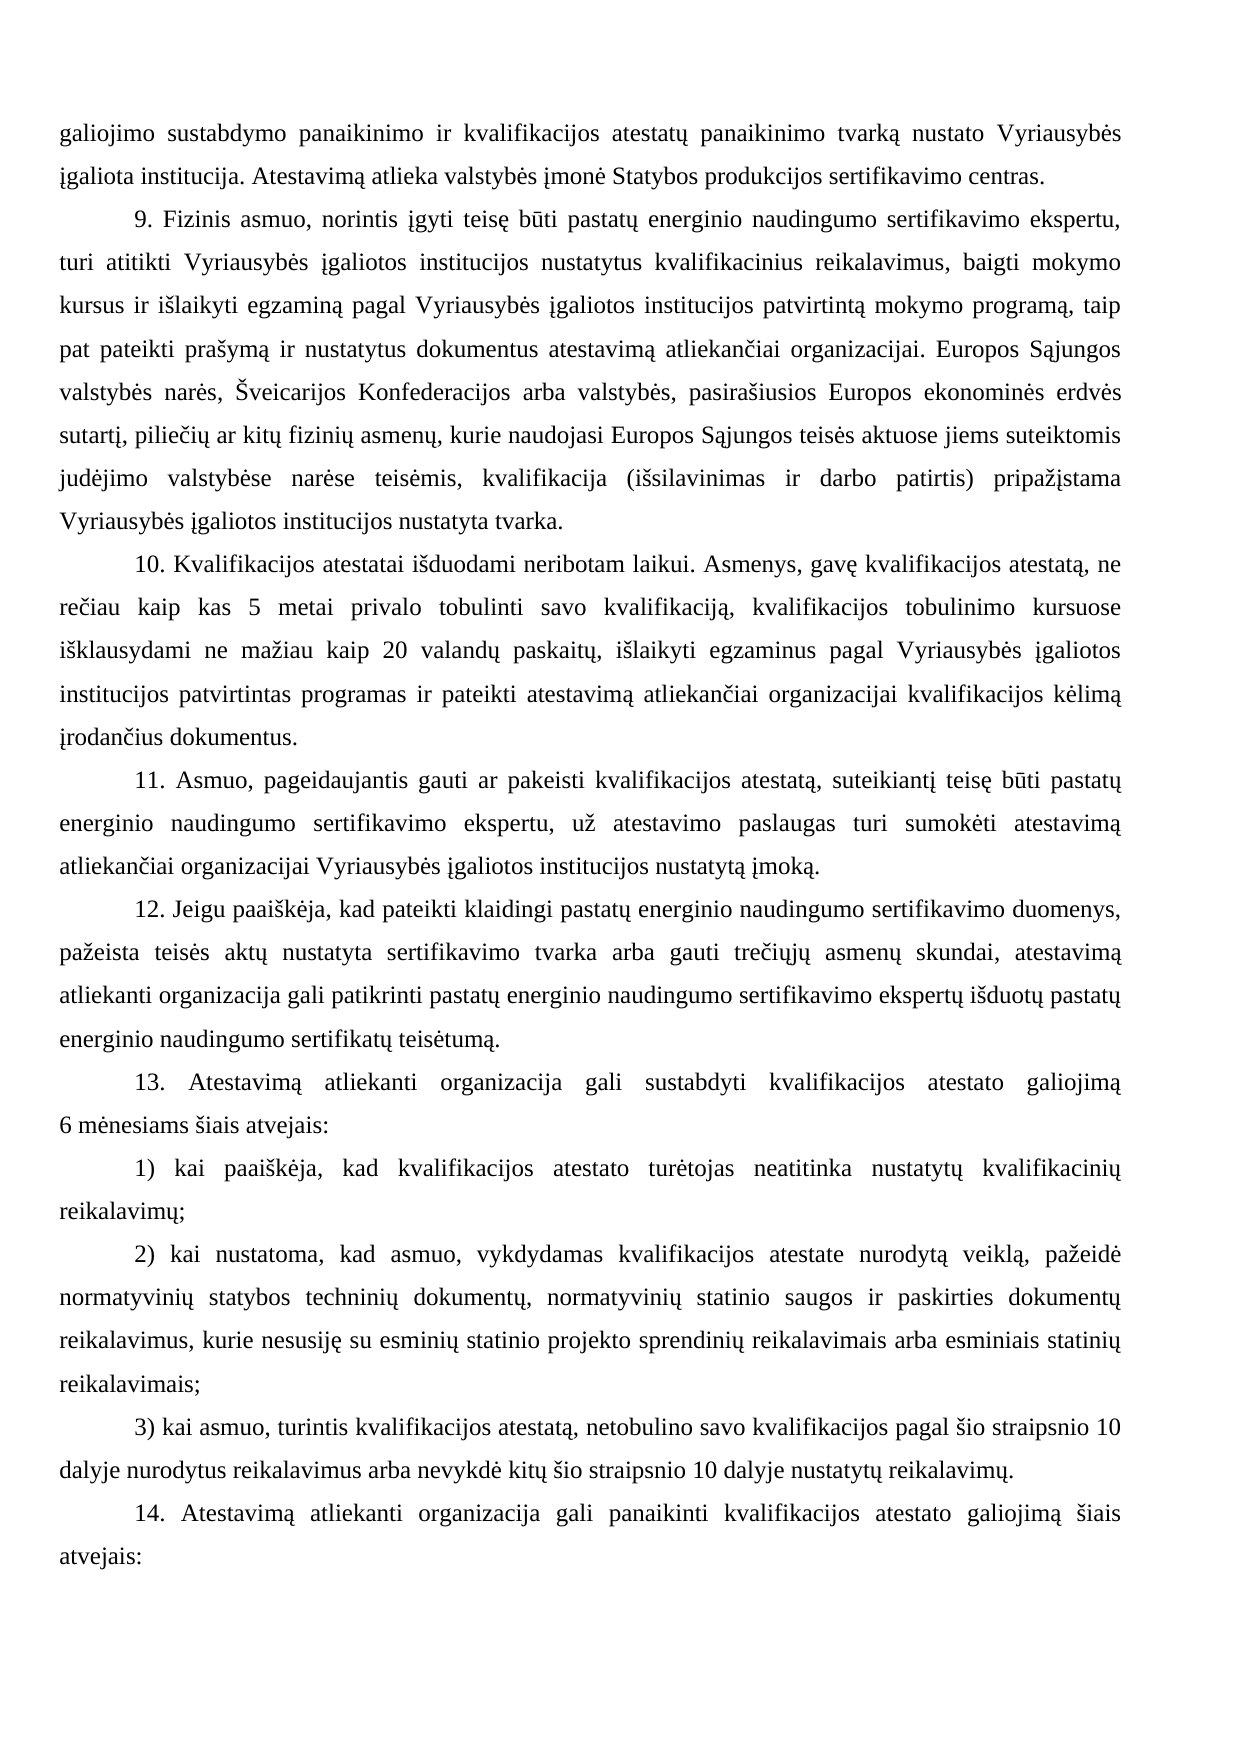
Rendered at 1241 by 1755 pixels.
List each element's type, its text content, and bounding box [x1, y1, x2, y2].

text 3) kai asmuo, turintis kvalifikacijos atestatą, netobulino savo kvalifikacijos pagal šio straipsnio 10 dalyje nurodytus reikalavimus arba nevykdė kitų šio straipsnio 10 dalyje nustatytų reikalavimų. [59, 1412, 1122, 1484]
text 13. Atestavimą atliekanti organizacija gali sustabdyti kvalifikacijos atestato galiojimą 6 mėnesiams šiais atvejais: [59, 1067, 1122, 1139]
text 12. Jeigu paaiškėja, kad pateikti klaidingi pastatų energinio naudingumo sertifikavimo duomenys, pažeista teisės aktų nustatyta sertifikavimo tvarka arba gauti trečiųjų asmenų skundai, atestavimą atliekanti organizacija gali patikrinti pastatų energinio naudingumo sertifikavimo ekspertų išduotų pastatų energinio naudingumo sertifikatų teisėtumą. [59, 894, 1122, 1052]
text 14. Atestavimą atliekanti organizacija gali panaikinti kvalifikacijos atestato galiojimą šiais atvejais: [59, 1498, 1122, 1570]
text 9. Fizinis asmuo, norintis įgyti teisę būti pastatų energinio naudingumo sertifikavimo ekspertu, turi atitikti Vyriausybės įgaliotos institucijos nustatytus kvalifikacinius reikalavimus, baigti mokymo kursus ir išlaikyti egzaminą pagal Vyriausybės įgaliotos institucijos patvirtintą mokymo programą, taip pat pateikti prašymą ir nustatytus dokumentus atestavimą atliekančiai organizacijai. Europos Sąjungos valstybės narės, Šveicarijos Konfederacijos arba valstybės, pasirašiusios Europos ekonominės erdvės sutartį, piliečių ar kitų fizinių asmenų, kurie naudojasi Europos Sąjungos teisės aktuose jiems suteiktomis judėjimo valstybėse narėse teisėmis, kvalifikacija (išsilavinimas ir darbo patirtis) pripažįstama Vyriausybės įgaliotos institucijos nustatyta tvarka. [59, 204, 1122, 535]
text 2) kai nustatoma, kad asmuo, vykdydamas kvalifikacijos atestate nurodytą veiklą, pažeidė normatyvinių statybos techninių dokumentų, normatyvinių statinio saugos ir paskirties dokumentų reikalavimus, kurie nesusiję su esminių statinio projekto sprendinių reikalavimais arba esminiais statinių reikalavimais; [59, 1239, 1122, 1397]
text 11. Asmuo, pageidaujantis gauti ar pakeisti kvalifikacijos atestatą, suteikiantį teisę būti pastatų energinio naudingumo sertifikavimo ekspertu, už atestavimo paslaugas turi sumokėti atestavimą atliekančiai organizacijai Vyriausybės įgaliotos institucijos nustatytą įmoką. [59, 765, 1122, 880]
text 1) kai paaiškėja, kad kvalifikacijos atestato turėtojas neatitinka nustatytų kvalifikacinių reikalavimų; [59, 1153, 1122, 1225]
text galiojimo sustabdymo panaikinimo ir kvalifikacijos atestatų panaikinimo tvarką nustato Vyriausybės įgaliota institucija. Atestavimą atlieka valstybės įmonė Statybos produkcijos sertifikavimo centras. [59, 118, 1122, 190]
text 10. Kvalifikacijos atestatai išduodami neribotam laikui. Asmenys, gavę kvalifikacijos atestatą, ne rečiau kaip kas 5 metai privalo tobulinti savo kvalifikaciją, kvalifikacijos tobulinimo kursuose išklausydami ne mažiau kaip 20 valandų paskaitų, išlaikyti egzaminus pagal Vyriausybės įgaliotos institucijos patvirtintas programas ir pateikti atestavimą atliekančiai organizacijai kvalifikacijos kėlimą įrodančius dokumentus. [59, 549, 1122, 751]
